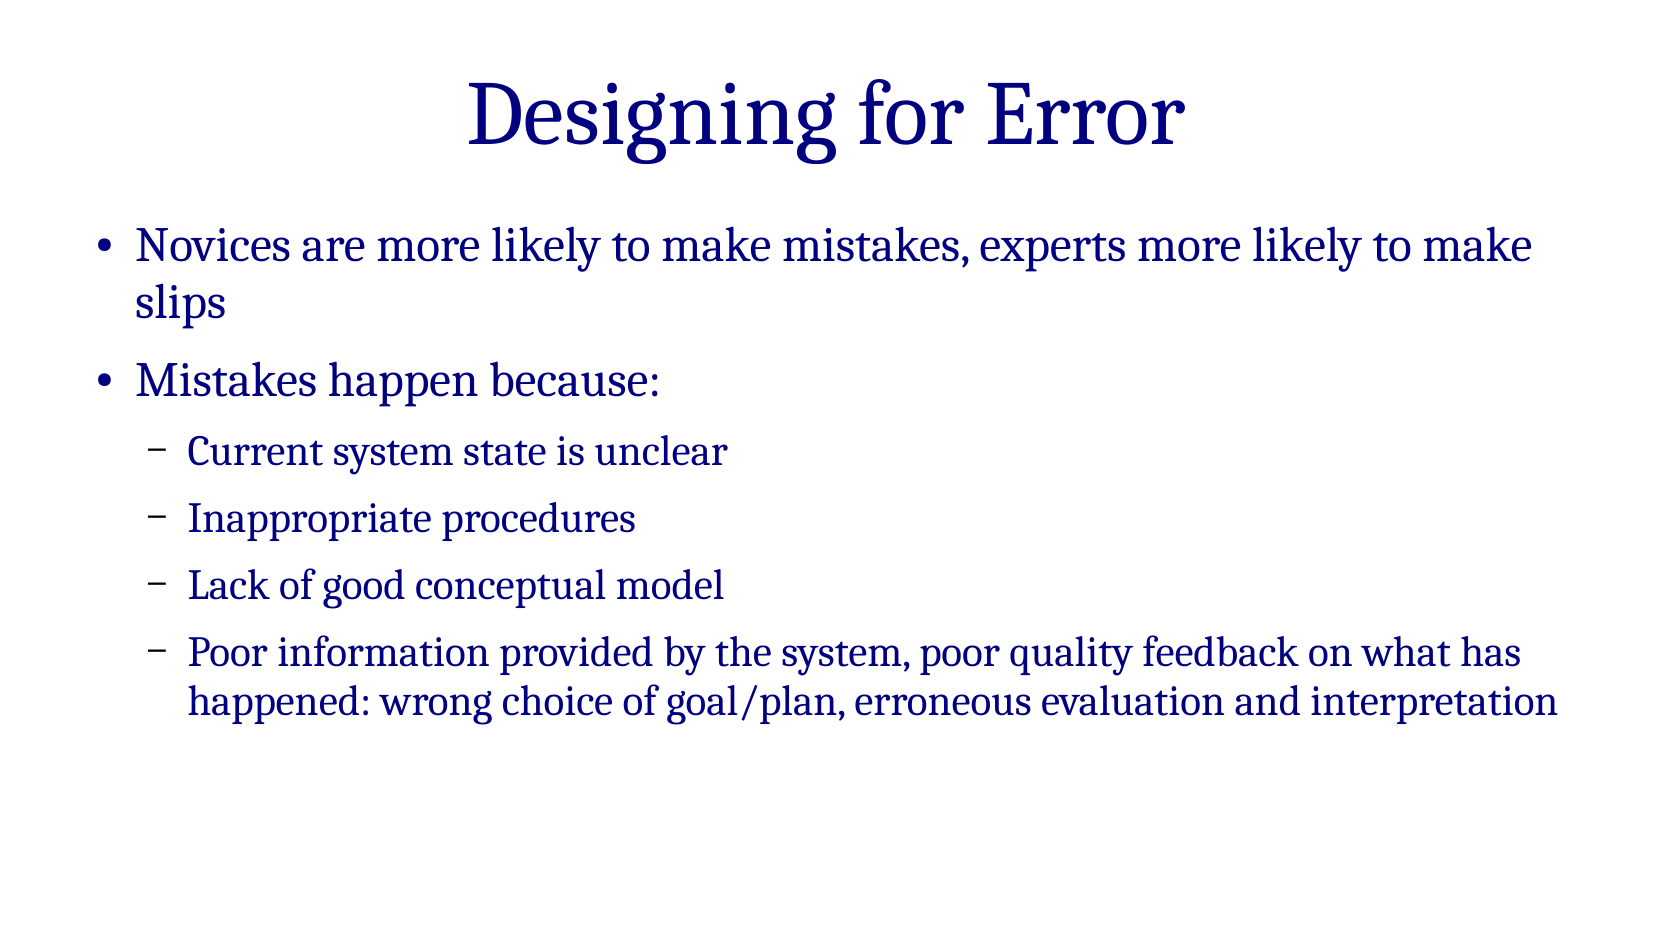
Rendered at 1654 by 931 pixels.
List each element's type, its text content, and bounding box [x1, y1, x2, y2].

title Designing for Error [82, 37, 1571, 193]
list Novices are more likely to make mistakes, experts more likely to make slips Mistakes happen because: Current system state is unclear Inappropriate procedures Lack of good conceptual model Poor information provided by the system, poor quality feedback on what has happened: wrong choice of goal/plan, erroneous evaluation and interpretation [82, 217, 1571, 758]
